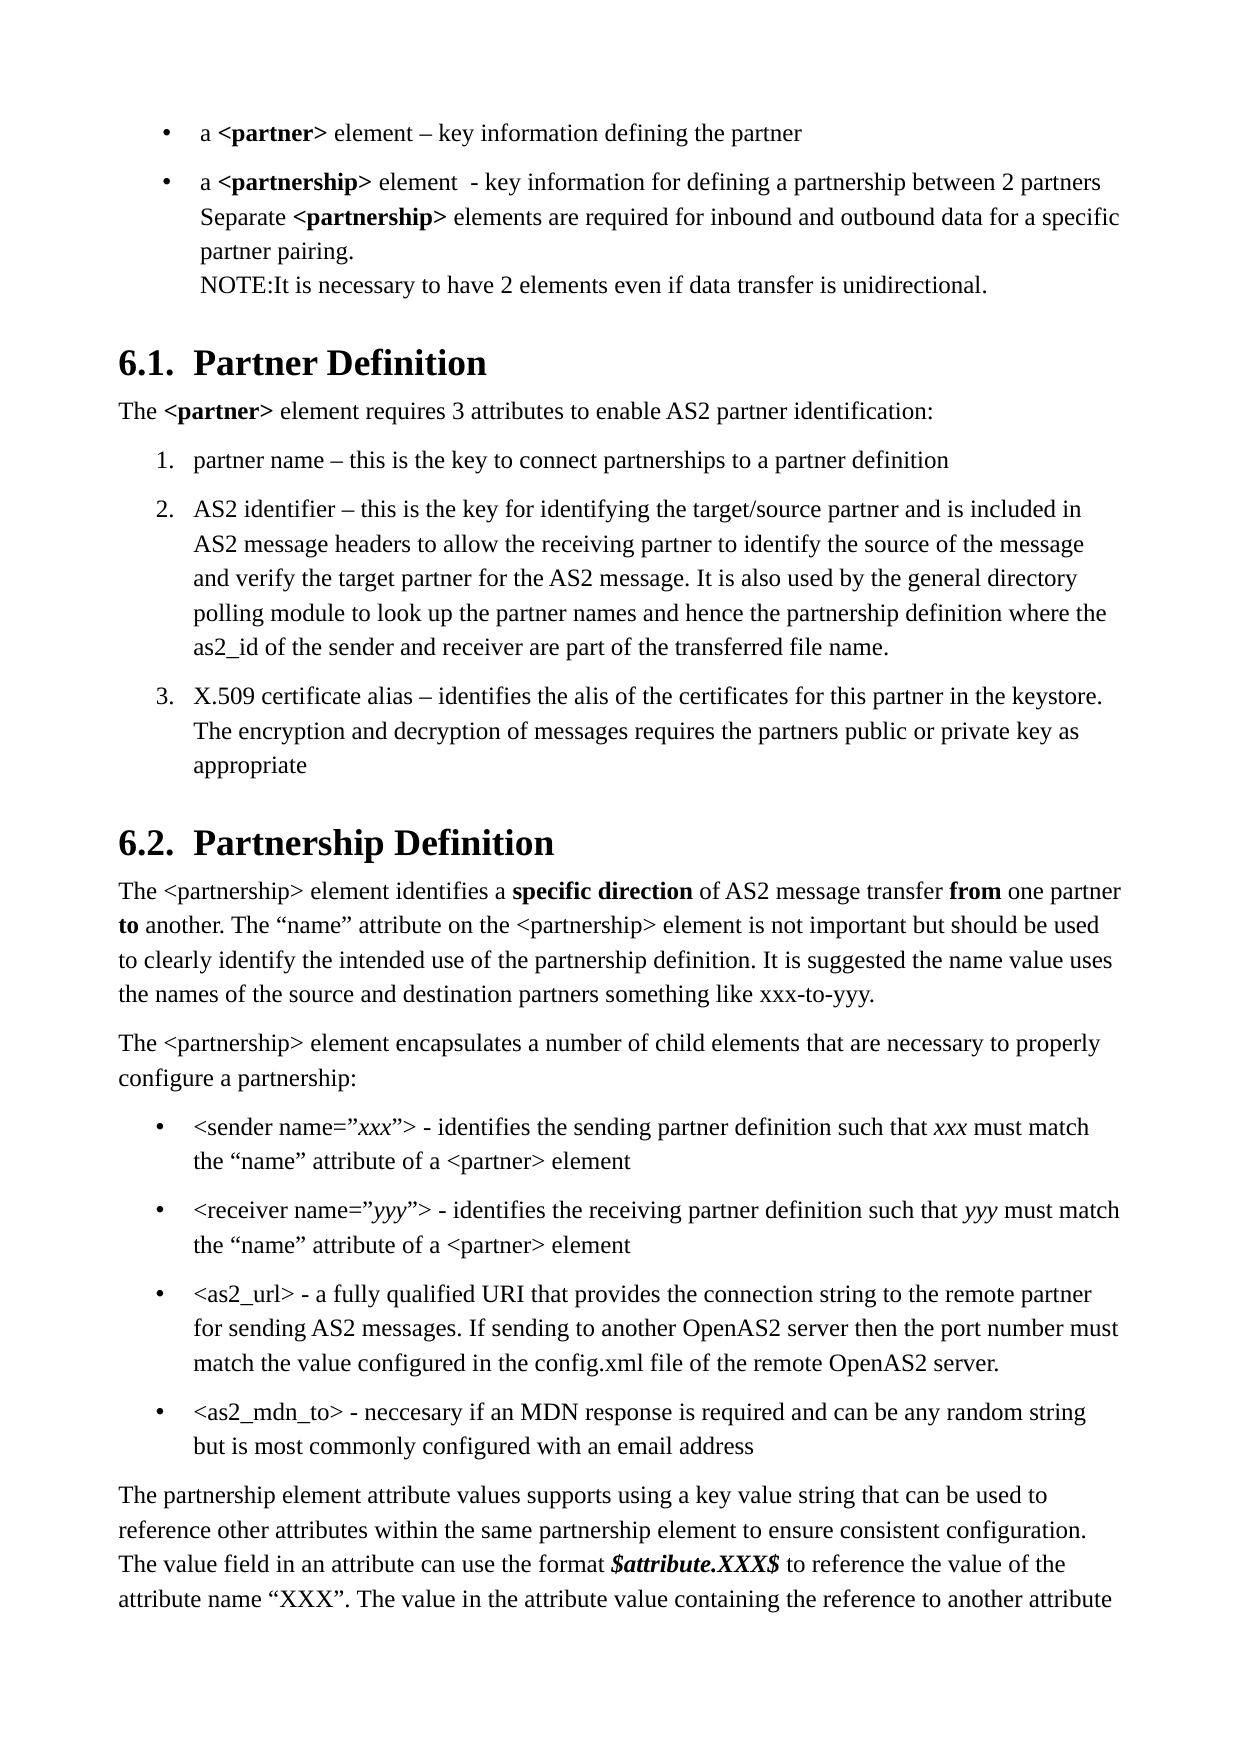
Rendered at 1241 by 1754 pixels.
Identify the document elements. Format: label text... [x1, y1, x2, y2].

subtitle Partner Definition [118, 341, 1122, 384]
subtitle Partnership Definition [118, 820, 1122, 863]
text The <partnership> element encapsulates a number of child elements that are necessary to properly configure a partnership: [118, 1028, 1122, 1091]
list <receiver name=”yyy”> - identifies the receiving partner definition such that yyy must match the “name” attribute of a <partner> element [156, 1195, 1122, 1258]
text The partnership element attribute values supports using a key value string that can be used to reference other attributes within the same partnership element to ensure consistent configuration. The value field in an attribute can use the format $attribute.XXX$ to reference the value of the attribute name “XXX”. The value in the attribute value containing the reference to another attribute [118, 1480, 1122, 1613]
list AS2 identifier – this is the key for identifying the target/source partner and is included in AS2 message headers to allow the receiving partner to identify the source of the message and verify the target partner for the AS2 message. It is also used by the general directory polling module to look up the partner names and hence the partnership definition where the as2_id of the sender and receiver are part of the transferred file name. [156, 494, 1122, 661]
list <sender name=”xxx”> - identifies the sending partner definition such that xxx must match the “name” attribute of a <partner> element [156, 1112, 1122, 1175]
list X.509 certificate alias – identifies the alis of the certificates for this partner in the keystore. The encryption and decryption of messages requires the partners public or private key as appropriate [156, 681, 1122, 779]
text The <partnership> element identifies a specific direction of AS2 message transfer from one partner to another. The “name” attribute on the <partnership> element is not important but should be used to clearly identify the intended use of the partnership definition. It is suggested the name value uses the names of the source and destination partners something like xxx-to-yyy. [118, 876, 1122, 1008]
text The <partner> element requires 3 attributes to enable AS2 partner identification: [118, 396, 1122, 425]
list <as2_mdn_to> - neccesary if an MDN response is required and can be any random string but is most commonly configured with an email address [156, 1397, 1122, 1460]
list a <partner> element – key information defining the partner [162, 118, 1122, 147]
list <as2_url> - a fully qualified URI that provides the connection string to the remote partner for sending AS2 messages. If sending to another OpenAS2 server then the port number must match the value configured in the config.xml file of the remote OpenAS2 server. [156, 1279, 1122, 1377]
list partner name – this is the key to connect partnerships to a partner definition [156, 445, 1122, 474]
list a <partnership> element - key information for defining a partnership between 2 partners Separate <partnership> elements are required for inbound and outbound data for a specific partner pairing. NOTE:It is necessary to have 2 elements even if data transfer is unidirectional. [162, 167, 1122, 299]
